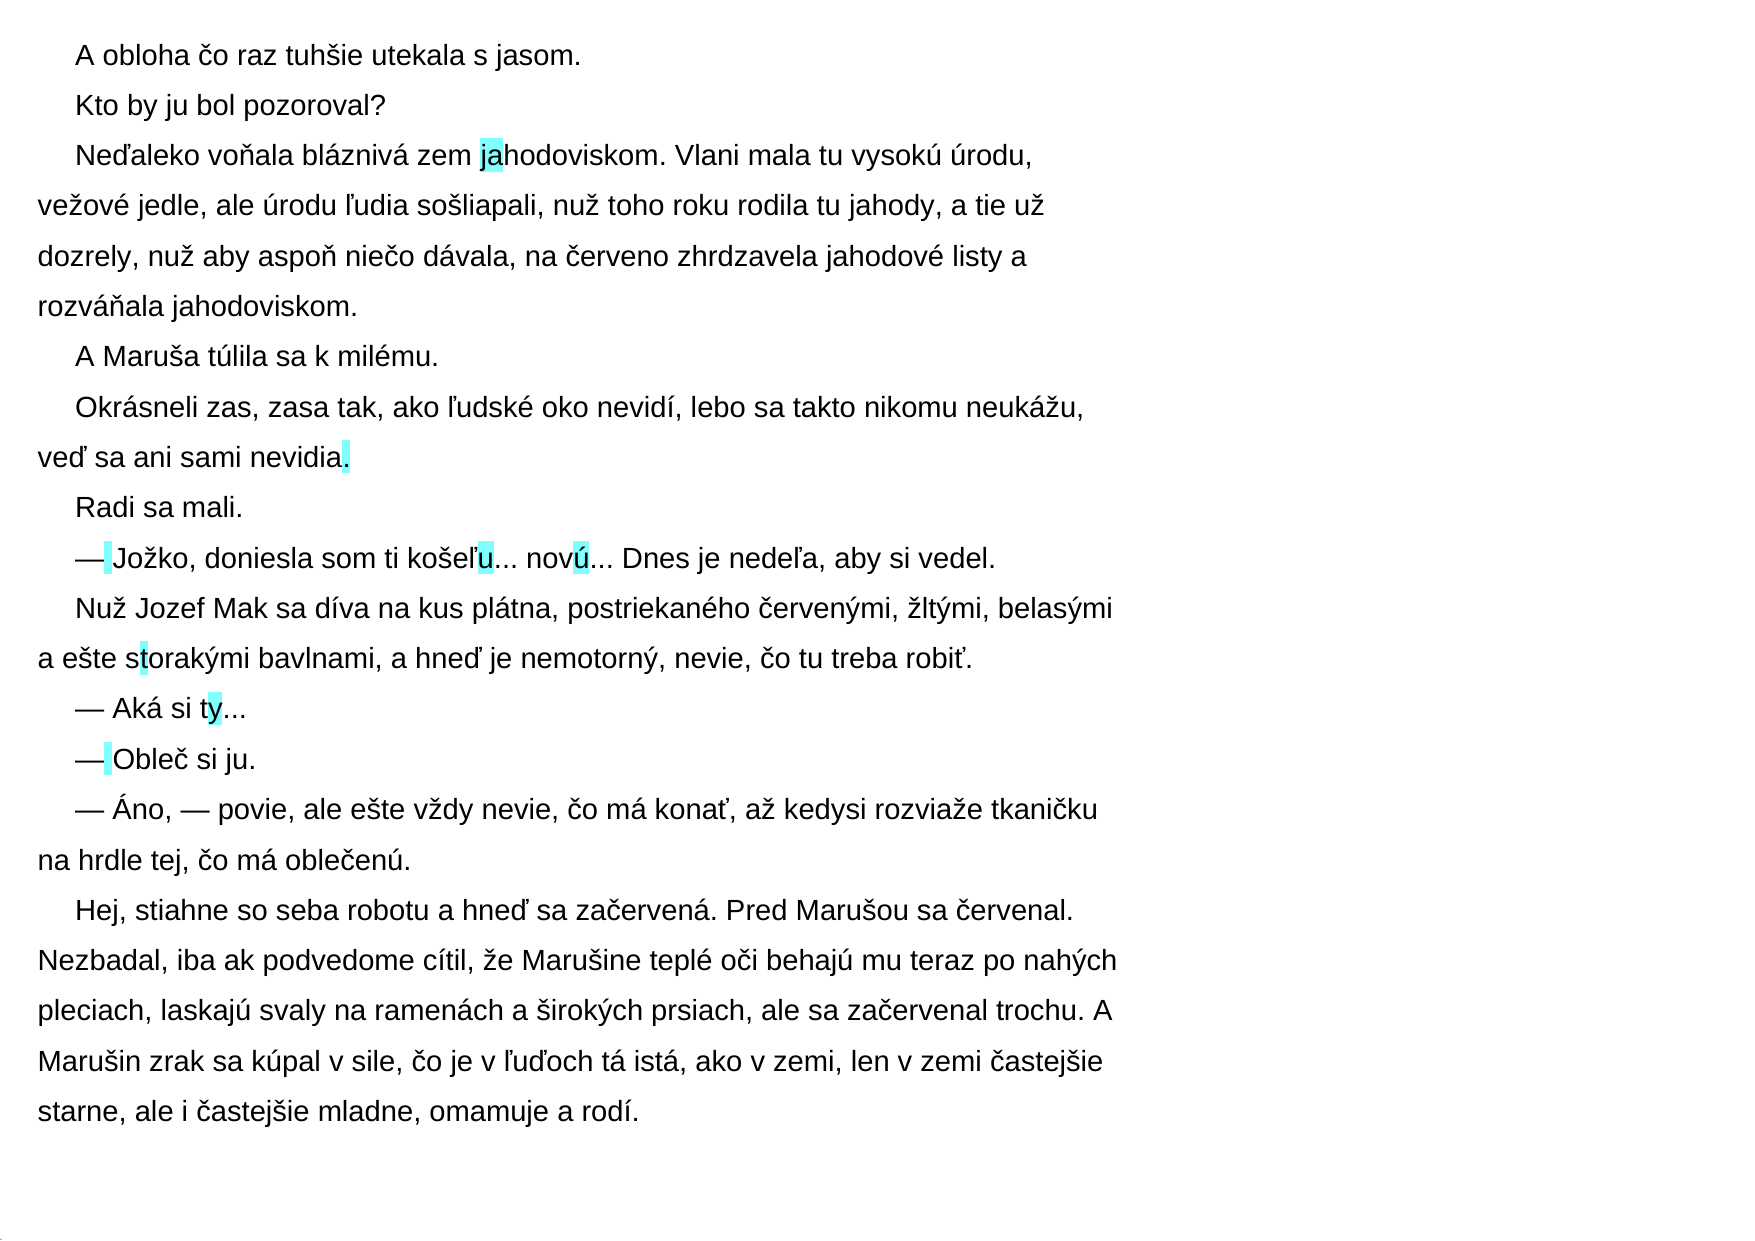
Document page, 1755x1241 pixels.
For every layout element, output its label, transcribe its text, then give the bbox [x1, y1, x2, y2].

text Kto by ju bol pozoroval? [37, 88, 1130, 121]
text Hej, stiahne so seba robotu a hneď sa začervená. Pred Marušou sa červenal. Nezbadal, iba ak podvedome cítil, že Marušine teplé oči behajú mu teraz po nahých pleciach, laskajú svaly na ramenách a širokých prsiach, ale sa začervenal trochu. A Marušin zrak sa kúpal v sile, čo je v ľuďoch tá istá, ako v zemi, len v zemi častejšie starne, ale i častejšie mladne, omamuje a rodí. [37, 893, 1130, 1128]
text Okrásneli zas, zasa tak, ako ľudské oko nevidí, lebo sa takto nikomu neukážu, veď sa ani sami nevidia. [37, 390, 1130, 473]
text Nuž Jozef Mak sa díva na kus plátna, postriekaného červenými, žltými, belasými a ešte storakými bavlnami, a hneď je nemotorný, nevie, čo tu treba robiť. [37, 591, 1130, 675]
text — Obleč si ju. [37, 742, 1130, 775]
text — Jožko, doniesla som ti košeľu... novú... Dnes je nedeľa, aby si vedel. [37, 541, 1130, 574]
text — Áno, — povie, ale ešte vždy nevie, čo má konať, až kedysi rozviaže tkaničku na hrdle tej, čo má oblečenú. [37, 792, 1130, 876]
text Radi sa mali. [37, 490, 1130, 524]
text Neďaleko voňala bláznivá zem jahodoviskom. Vlani mala tu vysokú úrodu, vežové jedle, ale úrodu ľudia sošliapali, nuž toho roku rodila tu jahody, a tie už dozrely, nuž aby aspoň niečo dávala, na červeno zhrdzavela jahodové listy a rozváňala jahodoviskom. [37, 138, 1130, 323]
text A obloha čo raz tuhšie utekala s jasom. [37, 37, 1130, 71]
text — Aká si ty... [37, 692, 1130, 725]
text A Maruša túlila sa k milému. [37, 339, 1130, 373]
